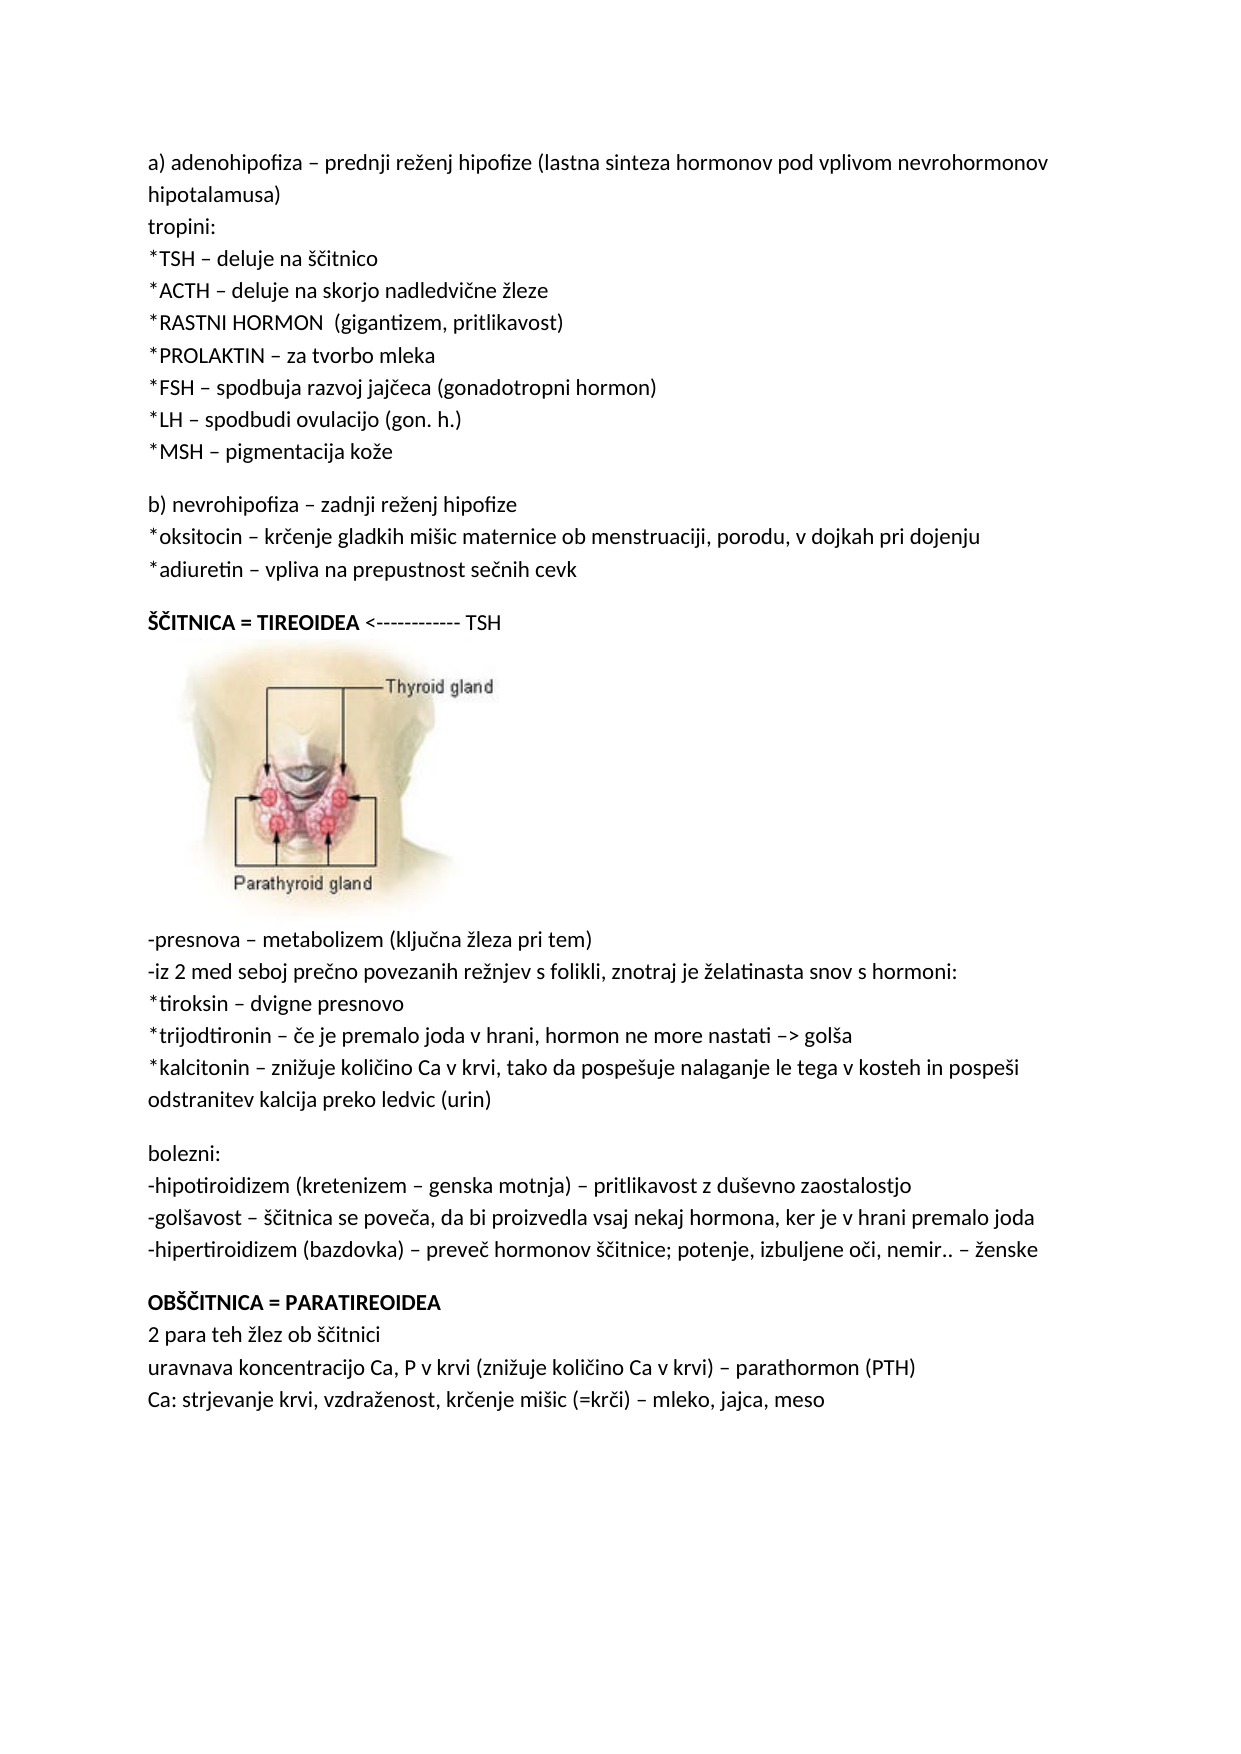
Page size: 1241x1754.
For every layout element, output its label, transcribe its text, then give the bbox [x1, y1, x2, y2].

text ŠČITNICA = TIREOIDEA <------------ TSH -presnova – metabolizem (ključna žleza pri tem) -iz 2 med seboj prečno povezanih režnjev s folikli, znotraj je želatinasta snov s hormoni: *tiroksin – dvigne presnovo *trijodtironin – če je premalo joda v hrani, hormon ne more nastati –> golša *kalcitonin – znižuje količino Ca v krvi, tako da pospešuje nalaganje le tega v kosteh in pospeši odstranitev kalcija preko ledvic (urin) [148, 608, 1093, 1114]
text OBŠČITNICA = PARATIREOIDEA 2 para teh žlez ob ščitnici uravnava koncentracijo Ca, P v krvi (znižuje količino Ca v krvi) – parathormon (PTH) Ca: strjevanje krvi, vzdraženost, krčenje mišic (=krči) – mleko, jajca, meso [148, 1288, 1093, 1413]
text b) nevrohipofiza – zadnji reženj hipofize *oksitocin – krčenje gladkih mišic maternice ob menstruaciji, porodu, v dojkah pri dojenju *adiuretin – vpliva na prepustnost sečnih cevk [148, 490, 1093, 583]
text bolezni: -hipotiroidizem (kretenizem – genska motnja) – pritlikavost z duševno zaostalostjo -golšavost – ščitnica se poveča, da bi proizvedla vsaj nekaj hormona, ker je v hrani premalo joda -hipertiroidizem (bazdovka) – preveč hormonov ščitnice; potenje, izbuljene oči, nemir.. – ženske [148, 1139, 1093, 1263]
picture [147, 639, 540, 921]
text a) adenohipofiza – prednji reženj hipofize (lastna sinteza hormonov pod vplivom nevrohormonov hipotalamusa) tropini: *TSH – deluje na ščitnico *ACTH – deluje na skorjo nadledvične žleze *RASTNI HORMON (gigantizem, pritlikavost) *PROLAKTIN – za tvorbo mleka *FSH – spodbuja razvoj jajčeca (gonadotropni hormon) *LH – spodbudi ovulacijo (gon. h.) *MSH – pigmentacija kože [148, 148, 1093, 465]
